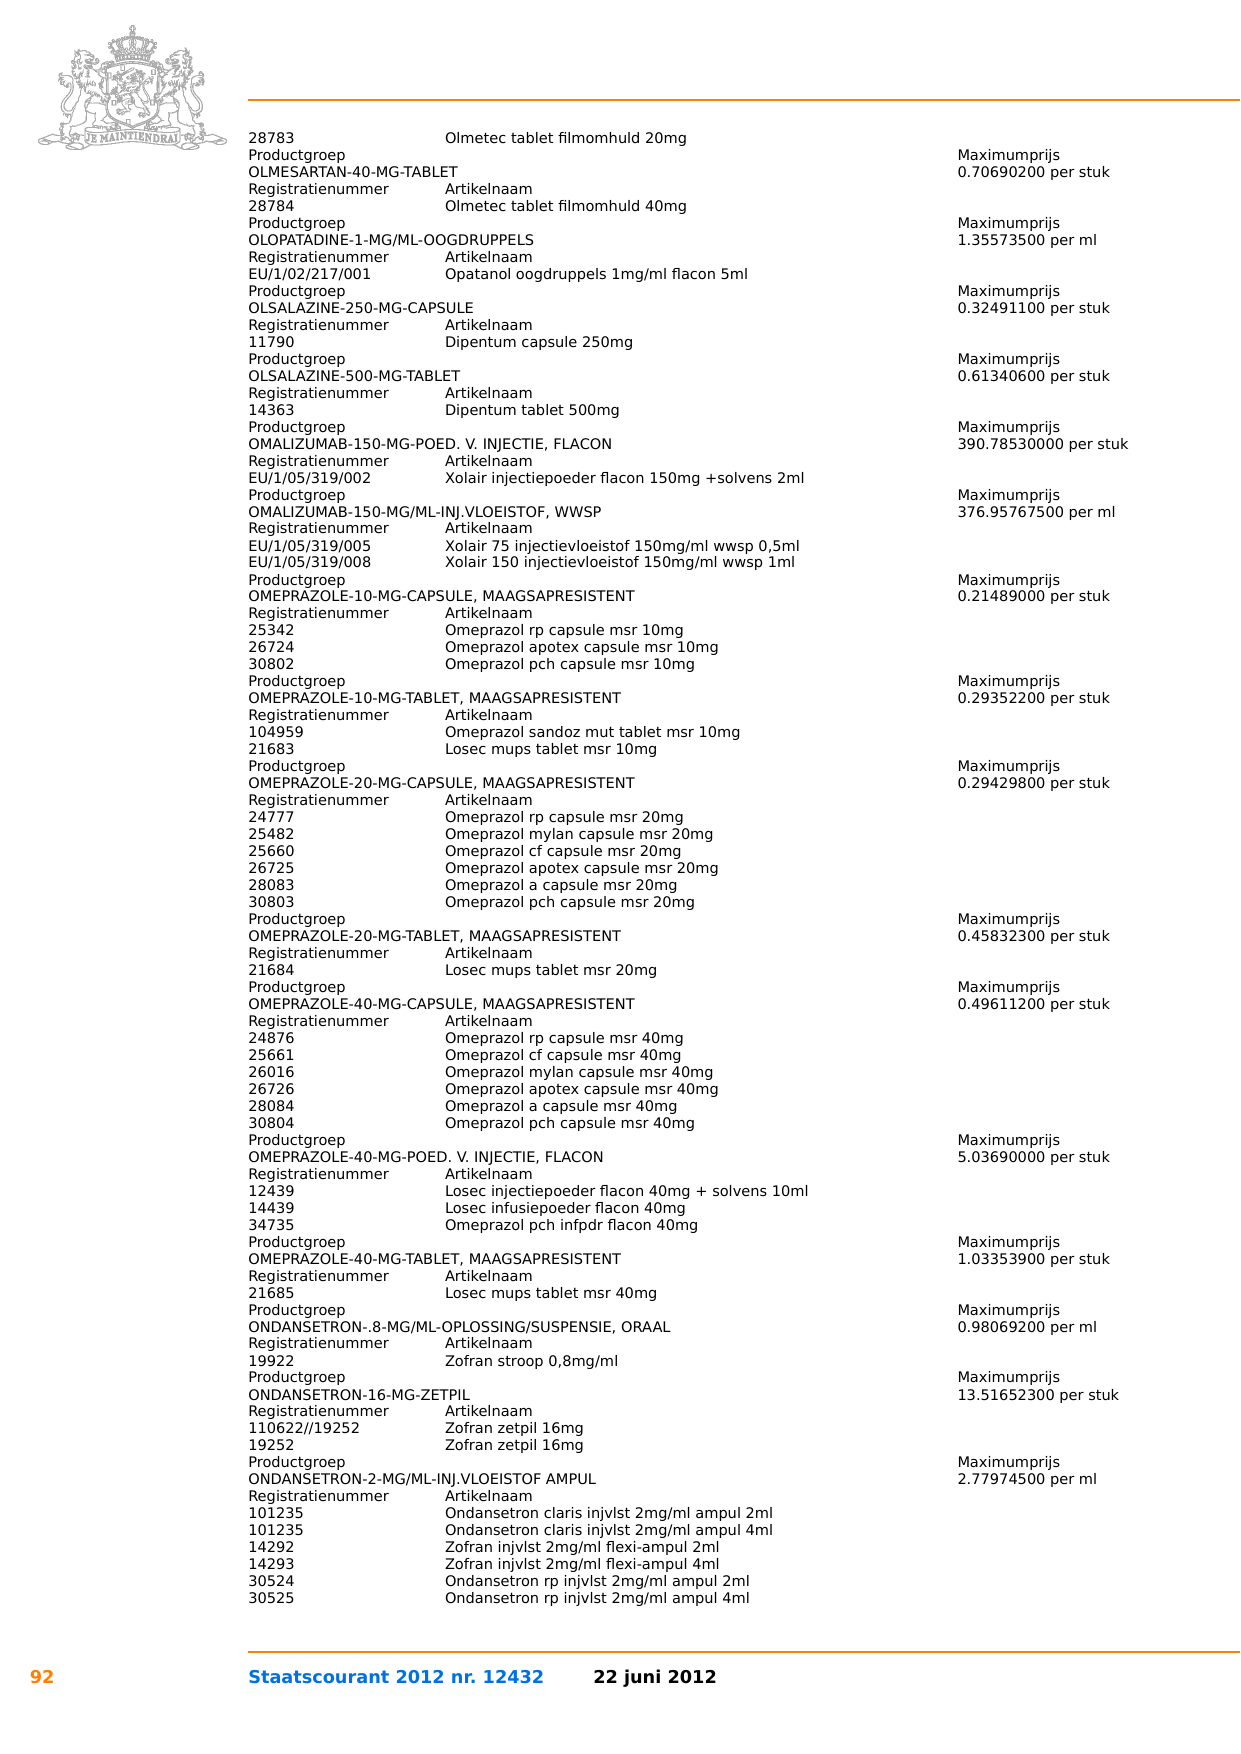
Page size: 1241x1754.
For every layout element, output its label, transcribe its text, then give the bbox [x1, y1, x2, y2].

table_cell [951, 538, 1163, 554]
table_cell 30804 [248, 1115, 439, 1132]
table_cell [951, 554, 1163, 571]
table_cell [951, 1488, 1163, 1505]
table_cell Omeprazol rp capsule msr 10mg [439, 622, 951, 639]
table_cell OMEPRAZOLE-40-MG-POED. V. INJECTIE, FLACON [248, 1149, 951, 1166]
table_cell Maximumprijs [951, 571, 1163, 588]
table_cell [951, 894, 1163, 911]
table_cell 1.03353900 per stuk [951, 1251, 1163, 1267]
table_cell [951, 1064, 1163, 1081]
table_cell Productgroep [248, 1369, 439, 1386]
table_cell 28784 [248, 198, 439, 215]
table_cell [951, 1590, 1163, 1607]
table_cell Xolair 75 injectievloeistof 150mg/ml wwsp 0,5ml [439, 538, 951, 554]
table_cell Omeprazol pch infpdr flacon 40mg [439, 1217, 951, 1233]
table_cell OMEPRAZOLE-20-MG-TABLET, MAAGSAPRESISTENT [248, 928, 951, 945]
table_cell 28783 [248, 130, 439, 147]
table_cell Productgroep [248, 979, 439, 996]
table_cell Dipentum capsule 250mg [439, 334, 951, 351]
table_cell Losec mups tablet msr 20mg [439, 962, 951, 979]
table_cell [439, 147, 951, 164]
table_cell Zofran stroop 0,8mg/ml [439, 1353, 951, 1369]
table_cell Omeprazol apotex capsule msr 40mg [439, 1081, 951, 1098]
table_cell [951, 1556, 1163, 1573]
table_cell Registratienummer [248, 181, 439, 198]
table_cell ONDANSETRON-.8-MG/ML-OPLOSSING/SUSPENSIE, ORAAL [248, 1319, 951, 1335]
table_cell 30802 [248, 656, 439, 673]
table_cell [439, 673, 951, 690]
table_cell 25661 [248, 1047, 439, 1064]
table_cell Registratienummer [248, 1403, 439, 1420]
table_cell 101235 [248, 1505, 439, 1522]
table_cell [951, 843, 1163, 860]
table_cell [951, 1098, 1163, 1115]
table_cell Maximumprijs [951, 758, 1163, 775]
table_cell 26725 [248, 860, 439, 877]
table_cell Zofran injvlst 2mg/ml flexi-ampul 4ml [439, 1556, 951, 1573]
table_cell Omeprazol pch capsule msr 40mg [439, 1115, 951, 1132]
table_cell 1.35573500 per ml [951, 232, 1163, 249]
table_cell 30524 [248, 1573, 439, 1590]
table_cell [439, 1301, 951, 1318]
table_cell [439, 486, 951, 503]
table_cell [951, 622, 1163, 639]
table_cell 25342 [248, 622, 439, 639]
table_cell 0.49611200 per stuk [951, 996, 1163, 1013]
table_cell [951, 1353, 1163, 1369]
table_cell 21685 [248, 1285, 439, 1301]
table_cell [951, 860, 1163, 877]
table_cell Artikelnaam [439, 520, 951, 537]
table_cell Productgroep [248, 147, 439, 164]
table_cell Maximumprijs [951, 351, 1163, 368]
table_cell [439, 758, 951, 775]
table_cell Registratienummer [248, 520, 439, 537]
table_cell Xolair 150 injectievloeistof 150mg/ml wwsp 1ml [439, 554, 951, 571]
table_cell [951, 945, 1163, 962]
table_cell Ondansetron rp injvlst 2mg/ml ampul 2ml [439, 1573, 951, 1590]
table_cell OLSALAZINE-500-MG-TABLET [248, 368, 951, 384]
table_cell Productgroep [248, 1454, 439, 1471]
table_cell Productgroep [248, 283, 439, 300]
table_cell [951, 1217, 1163, 1233]
table_cell Omeprazol apotex capsule msr 10mg [439, 639, 951, 656]
table_cell 19252 [248, 1437, 439, 1454]
table_cell Registratienummer [248, 249, 439, 266]
table_cell 11790 [248, 334, 439, 351]
table_cell 19922 [248, 1353, 439, 1369]
table_cell 25482 [248, 826, 439, 843]
table_cell Registratienummer [248, 1268, 439, 1284]
table_cell Omeprazol apotex capsule msr 20mg [439, 860, 951, 877]
table_cell 26724 [248, 639, 439, 656]
table_cell OLSALAZINE-250-MG-CAPSULE [248, 300, 951, 317]
table_cell 13.51652300 per stuk [951, 1386, 1163, 1403]
table_cell Artikelnaam [439, 707, 951, 724]
table_cell Maximumprijs [951, 1454, 1163, 1471]
table_cell ONDANSETRON-16-MG-ZETPIL [248, 1386, 951, 1403]
table_cell 24876 [248, 1030, 439, 1047]
table_cell EU/1/05/319/008 [248, 554, 439, 571]
table_cell [951, 1200, 1163, 1217]
table_cell [951, 792, 1163, 809]
table_cell [951, 1166, 1163, 1183]
table_cell [951, 741, 1163, 758]
table_cell [951, 656, 1163, 673]
table_cell 14439 [248, 1200, 439, 1217]
table_cell Artikelnaam [439, 453, 951, 469]
table_cell [951, 334, 1163, 351]
table_cell [951, 639, 1163, 656]
table_cell OLOPATADINE-1-MG/ML-OOGDRUPPELS [248, 232, 951, 249]
table_cell [951, 453, 1163, 469]
table_cell [951, 1573, 1163, 1590]
table_cell 12439 [248, 1183, 439, 1199]
table_cell Losec injectiepoeder flacon 40mg + solvens 10ml [439, 1183, 951, 1199]
table_cell [951, 520, 1163, 537]
table_cell 0.29352200 per stuk [951, 690, 1163, 707]
table_cell Maximumprijs [951, 419, 1163, 436]
table_cell [439, 283, 951, 300]
table_cell Zofran zetpil 16mg [439, 1420, 951, 1437]
table_cell Artikelnaam [439, 181, 951, 198]
table_cell Productgroep [248, 1301, 439, 1318]
table_cell Registratienummer [248, 1013, 439, 1030]
table_cell Losec infusiepoeder flacon 40mg [439, 1200, 951, 1217]
table_cell 376.95767500 per ml [951, 504, 1163, 520]
table_cell Artikelnaam [439, 1268, 951, 1284]
table_cell Maximumprijs [951, 1369, 1163, 1386]
table_cell OMALIZUMAB-150-MG/ML-INJ.VLOEISTOF, WWSP [248, 504, 951, 520]
table_cell OLMESARTAN-40-MG-TABLET [248, 164, 951, 181]
table_cell 110622//19252 [248, 1420, 439, 1437]
table_cell 0.61340600 per stuk [951, 368, 1163, 384]
table_cell [951, 1047, 1163, 1064]
table_cell 26016 [248, 1064, 439, 1081]
table_cell EU/1/05/319/002 [248, 470, 439, 486]
table_cell [951, 605, 1163, 622]
table_cell [439, 1132, 951, 1149]
table_cell Omeprazol a capsule msr 40mg [439, 1098, 951, 1115]
table_cell [951, 1437, 1163, 1454]
table_cell 28083 [248, 877, 439, 894]
table_cell 0.98069200 per ml [951, 1319, 1163, 1335]
table_cell Maximumprijs [951, 215, 1163, 232]
table_cell ONDANSETRON-2-MG/ML-INJ.VLOEISTOF AMPUL [248, 1471, 951, 1488]
table_cell [439, 571, 951, 588]
table_cell Zofran zetpil 16mg [439, 1437, 951, 1454]
table_cell 0.45832300 per stuk [951, 928, 1163, 945]
table_cell Productgroep [248, 486, 439, 503]
table_cell Artikelnaam [439, 605, 951, 622]
table_cell 0.32491100 per stuk [951, 300, 1163, 317]
table_cell Artikelnaam [439, 249, 951, 266]
table_cell Registratienummer [248, 1488, 439, 1505]
table_cell Artikelnaam [439, 317, 951, 334]
table_cell Dipentum tablet 500mg [439, 402, 951, 418]
table_cell Registratienummer [248, 317, 439, 334]
table_cell Olmetec tablet filmomhuld 20mg [439, 130, 951, 147]
table_cell Olmetec tablet filmomhuld 40mg [439, 198, 951, 215]
table_cell [951, 1115, 1163, 1132]
table_cell Registratienummer [248, 1166, 439, 1183]
table_cell OMALIZUMAB-150-MG-POED. V. INJECTIE, FLACON [248, 436, 951, 452]
table_cell Ondansetron rp injvlst 2mg/ml ampul 4ml [439, 1590, 951, 1607]
table_cell [951, 470, 1163, 486]
table_cell Maximumprijs [951, 283, 1163, 300]
table_cell Xolair injectiepoeder flacon 150mg +solvens 2ml [439, 470, 951, 486]
table_cell [951, 385, 1163, 402]
table_cell 14363 [248, 402, 439, 418]
table_cell [951, 266, 1163, 283]
table_cell [951, 1505, 1163, 1522]
table_cell 21684 [248, 962, 439, 979]
table_cell [439, 419, 951, 436]
table_cell Artikelnaam [439, 1335, 951, 1352]
table_cell EU/1/05/319/005 [248, 538, 439, 554]
table_cell [439, 1369, 951, 1386]
table_cell Productgroep [248, 758, 439, 775]
table_cell [951, 1013, 1163, 1030]
table_cell 30803 [248, 894, 439, 911]
table_cell [951, 317, 1163, 334]
table_cell Productgroep [248, 351, 439, 368]
table_cell 0.21489000 per stuk [951, 588, 1163, 605]
table_cell Maximumprijs [951, 147, 1163, 164]
table_cell [439, 979, 951, 996]
table_cell Maximumprijs [951, 911, 1163, 928]
table_cell 0.29429800 per stuk [951, 775, 1163, 792]
table_cell [951, 402, 1163, 418]
table_cell Registratienummer [248, 945, 439, 962]
table_cell OMEPRAZOLE-40-MG-TABLET, MAAGSAPRESISTENT [248, 1251, 951, 1267]
table_cell Artikelnaam [439, 385, 951, 402]
table_cell [951, 1539, 1163, 1556]
table_cell Ondansetron claris injvlst 2mg/ml ampul 4ml [439, 1522, 951, 1539]
table_cell Omeprazol cf capsule msr 40mg [439, 1047, 951, 1064]
table_cell [951, 1183, 1163, 1199]
table_cell Losec mups tablet msr 40mg [439, 1285, 951, 1301]
table_cell Registratienummer [248, 792, 439, 809]
table_cell 390.78530000 per stuk [951, 436, 1163, 452]
table_cell Maximumprijs [951, 673, 1163, 690]
table_cell Registratienummer [248, 707, 439, 724]
table_cell Maximumprijs [951, 486, 1163, 503]
table_cell 104959 [248, 724, 439, 741]
table_cell Omeprazol pch capsule msr 20mg [439, 894, 951, 911]
table_cell [951, 1081, 1163, 1098]
table_cell EU/1/02/217/001 [248, 266, 439, 283]
table_cell Maximumprijs [951, 1234, 1163, 1251]
table_cell Registratienummer [248, 453, 439, 469]
table_cell Omeprazol rp capsule msr 40mg [439, 1030, 951, 1047]
table_cell Losec mups tablet msr 10mg [439, 741, 951, 758]
table_cell Artikelnaam [439, 1403, 951, 1420]
table_cell Omeprazol mylan capsule msr 40mg [439, 1064, 951, 1081]
table_cell Registratienummer [248, 385, 439, 402]
table_cell 0.70690200 per stuk [951, 164, 1163, 181]
table_cell [951, 707, 1163, 724]
table_cell [951, 724, 1163, 741]
table_cell [951, 826, 1163, 843]
table_cell [951, 1522, 1163, 1539]
table_cell Productgroep [248, 1132, 439, 1149]
table_cell Productgroep [248, 571, 439, 588]
table_cell 25660 [248, 843, 439, 860]
table_cell [951, 198, 1163, 215]
table_cell Registratienummer [248, 1335, 439, 1352]
table_cell Productgroep [248, 1234, 439, 1251]
table_cell Productgroep [248, 215, 439, 232]
picture [38, 25, 227, 150]
table_cell 30525 [248, 1590, 439, 1607]
table_cell Opatanol oogdruppels 1mg/ml flacon 5ml [439, 266, 951, 283]
table_cell OMEPRAZOLE-10-MG-TABLET, MAAGSAPRESISTENT [248, 690, 951, 707]
table_cell Artikelnaam [439, 1488, 951, 1505]
table_cell 34735 [248, 1217, 439, 1233]
table_cell 14293 [248, 1556, 439, 1573]
table_cell [951, 181, 1163, 198]
table_cell OMEPRAZOLE-40-MG-CAPSULE, MAAGSAPRESISTENT [248, 996, 951, 1013]
table_cell 26726 [248, 1081, 439, 1098]
table_cell Omeprazol sandoz mut tablet msr 10mg [439, 724, 951, 741]
table_cell [439, 1234, 951, 1251]
table_cell [951, 1285, 1163, 1301]
table_cell Registratienummer [248, 605, 439, 622]
table_cell OMEPRAZOLE-20-MG-CAPSULE, MAAGSAPRESISTENT [248, 775, 951, 792]
table_cell [439, 1454, 951, 1471]
table_cell Omeprazol a capsule msr 20mg [439, 877, 951, 894]
table_cell [951, 1268, 1163, 1284]
table_cell Productgroep [248, 911, 439, 928]
table_cell Artikelnaam [439, 1166, 951, 1183]
table_cell [951, 962, 1163, 979]
table_cell [951, 1030, 1163, 1047]
table_cell Artikelnaam [439, 945, 951, 962]
table_cell [439, 215, 951, 232]
table_cell 24777 [248, 809, 439, 826]
table_cell Ondansetron claris injvlst 2mg/ml ampul 2ml [439, 1505, 951, 1522]
table_cell [951, 130, 1163, 147]
table_cell Omeprazol mylan capsule msr 20mg [439, 826, 951, 843]
table_cell Omeprazol cf capsule msr 20mg [439, 843, 951, 860]
table_cell [951, 809, 1163, 826]
table_cell [951, 1420, 1163, 1437]
table_cell [439, 911, 951, 928]
table_cell Omeprazol pch capsule msr 10mg [439, 656, 951, 673]
table_cell 101235 [248, 1522, 439, 1539]
table_cell [439, 351, 951, 368]
table_cell 14292 [248, 1539, 439, 1556]
table_cell Artikelnaam [439, 1013, 951, 1030]
table_cell [951, 249, 1163, 266]
table_cell 21683 [248, 741, 439, 758]
table_cell 5.03690000 per stuk [951, 1149, 1163, 1166]
table_cell Productgroep [248, 673, 439, 690]
table_cell Productgroep [248, 419, 439, 436]
table_cell Maximumprijs [951, 1132, 1163, 1149]
table_cell [951, 1335, 1163, 1352]
table_cell OMEPRAZOLE-10-MG-CAPSULE, MAAGSAPRESISTENT [248, 588, 951, 605]
table_cell [951, 877, 1163, 894]
table_cell Artikelnaam [439, 792, 951, 809]
table_cell Maximumprijs [951, 979, 1163, 996]
table_cell 28084 [248, 1098, 439, 1115]
table_cell [951, 1403, 1163, 1420]
table_cell 2.77974500 per ml [951, 1471, 1163, 1488]
table_cell Maximumprijs [951, 1301, 1163, 1318]
table_cell Omeprazol rp capsule msr 20mg [439, 809, 951, 826]
table_cell Zofran injvlst 2mg/ml flexi-ampul 2ml [439, 1539, 951, 1556]
